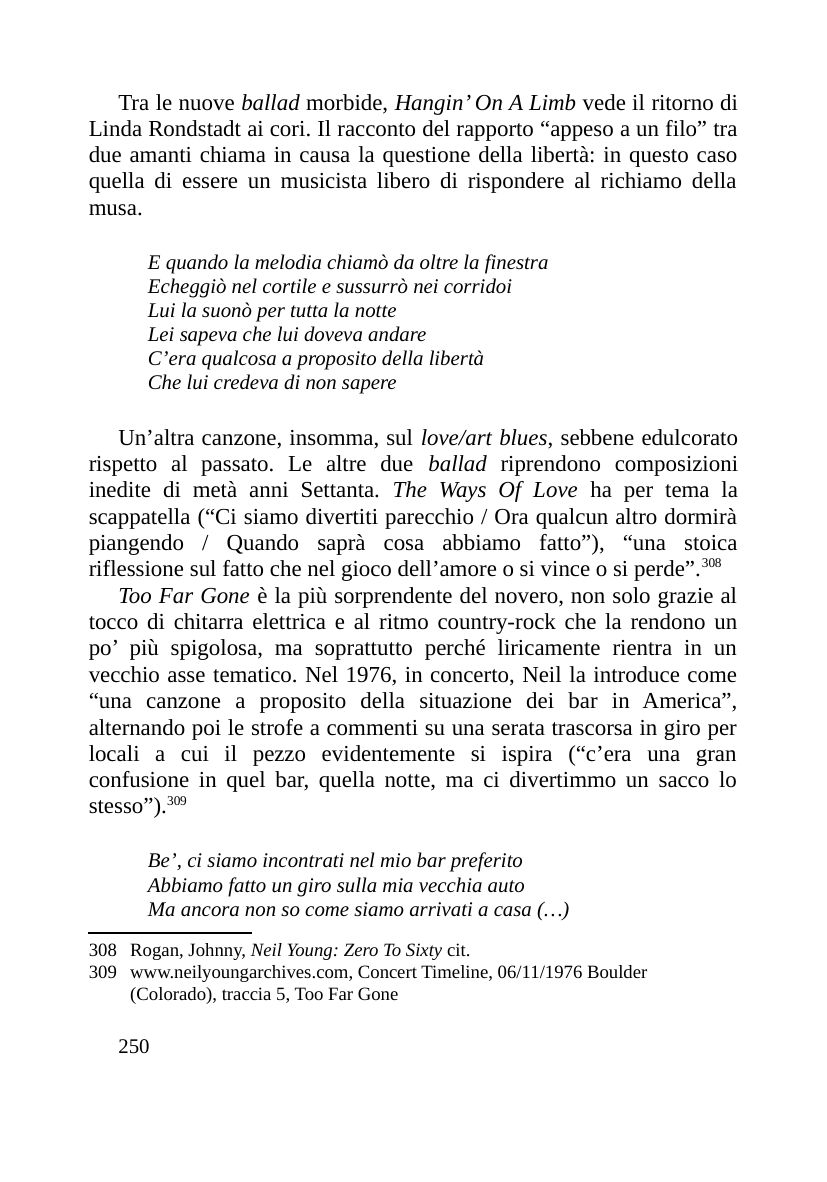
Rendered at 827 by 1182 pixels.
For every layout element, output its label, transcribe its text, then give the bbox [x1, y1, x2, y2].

text www.neilyoungarchives.com, Concert Timeline, 06/11/1976 Boulder (Colorado), traccia 5, Too Far Gone [88, 961, 738, 1004]
text Che lui credeva di non sapere [88, 370, 738, 394]
text Rogan, Johnny, Neil Young: Zero To Sixty cit. [88, 939, 738, 961]
text Be’, ci siamo incontrati nel mio bar preferito [88, 848, 738, 872]
text C’era qualcosa a proposito della libertà [88, 346, 738, 370]
text Too Far Gone è la più sorprendente del novero, non solo grazie al tocco di chitarra elettrica e al ritmo country-rock che la rendono un po’ più spigolosa, ma soprattutto perché liricamente rientra in un vecchio asse tematico. Nel 1976, in concerto, Neil la introduce come “una canzone a proposito della situazione dei bar in America”, alternando poi le strofe a commenti su una serata trascorsa in giro per locali a cui il pezzo evidentemente si ispira (“c’era una gran confusione in quel bar, quella notte, ma ci divertimmo un sacco lo stesso”). [88, 582, 738, 819]
text Lei sapeva che lui doveva andare [88, 322, 738, 346]
text Ma ancora non so come siamo arrivati a casa (…) [88, 897, 738, 921]
text Lui la suonò per tutta la notte [88, 298, 738, 322]
text E quando la melodia chiamò da oltre la finestra [88, 250, 738, 274]
text Echeggiò nel cortile e sussurrò nei corridoi [88, 274, 738, 298]
text Un’altra canzone, insomma, sul love/art blues, sebbene edulcorato rispetto al passato. Le altre due ballad riprendono composizioni inedite di metà anni Settanta. The Ways Of Love ha per tema la scappatella (“Ci siamo divertiti parecchio / Ora qualcun altro dormirà piangendo / Quando saprà cosa abbiamo fatto”), “una stoica riflessione sul fatto che nel gioco dell’amore o si vince o si perde”. [88, 424, 738, 582]
text Abbiamo fatto un giro sulla mia vecchia auto [88, 872, 738, 897]
text Tra le nuove ballad morbide, Hangin’ On A Limb vede il ritorno di Linda Rondstadt ai cori. Il racconto del rapporto “appeso a un filo” tra due amanti chiama in causa la questione della libertà: in questo caso quella di essere un musicista libero di rispondere al richiamo della musa. [88, 88, 738, 220]
